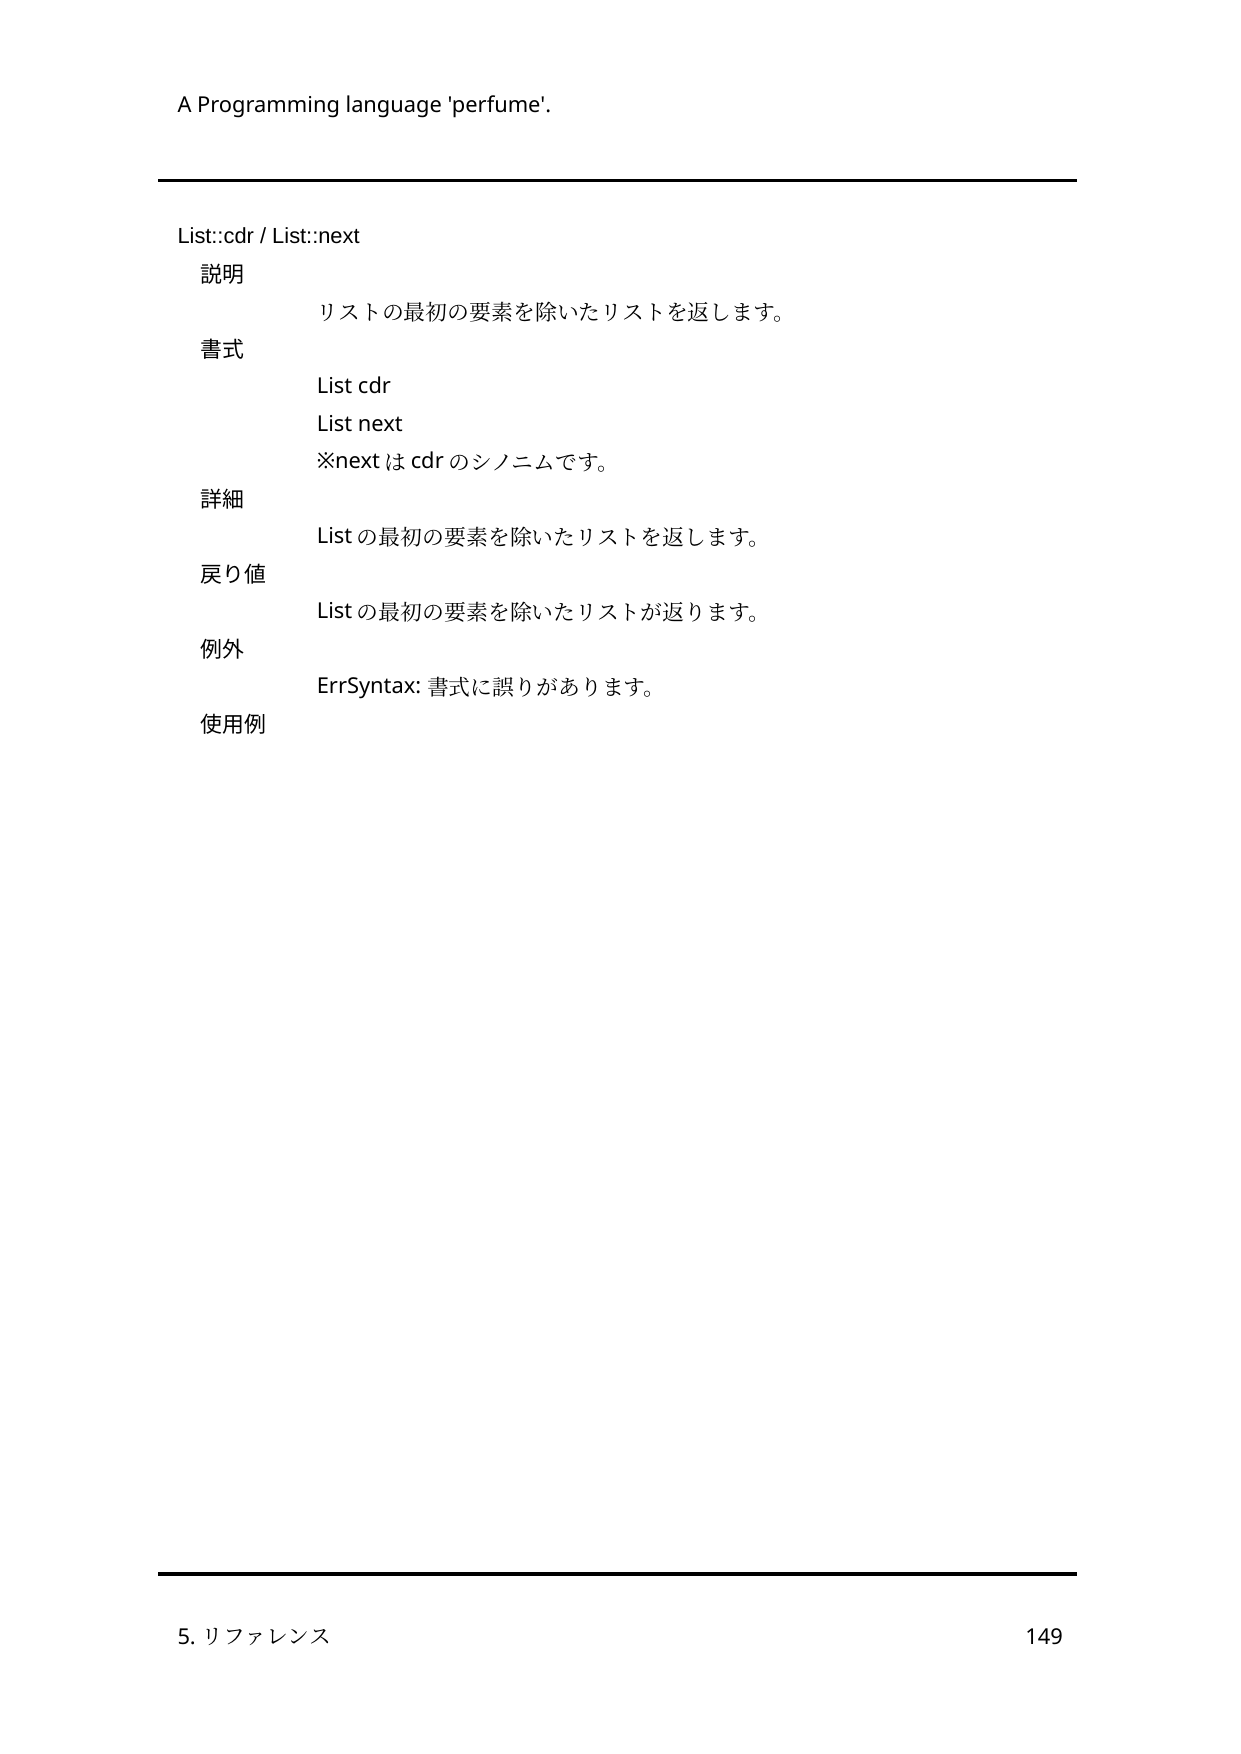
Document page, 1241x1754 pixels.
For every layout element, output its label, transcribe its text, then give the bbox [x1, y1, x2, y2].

table_cell 書式 [200, 329, 317, 479]
table_cell 例外 [200, 629, 317, 704]
table_cell List cdr List next ※nextはcdrのシノニムです。 [317, 329, 1063, 479]
table_header 説明 [200, 254, 317, 329]
table_cell [317, 704, 1063, 779]
subtitle List::cdr / List::next [177, 217, 1063, 254]
table_cell 使用例 [200, 704, 317, 779]
table_cell Listの最初の要素を除いたリストを返します。 [317, 479, 1063, 554]
table_cell Listの最初の要素を除いたリストが返ります。 [317, 554, 1063, 629]
table_cell ErrSyntax: 書式に誤りがあります。 [317, 629, 1063, 704]
table_cell 戻り値 [200, 554, 317, 629]
table_cell 詳細 [200, 479, 317, 554]
table_header リストの最初の要素を除いたリストを返します。 [317, 254, 1063, 329]
